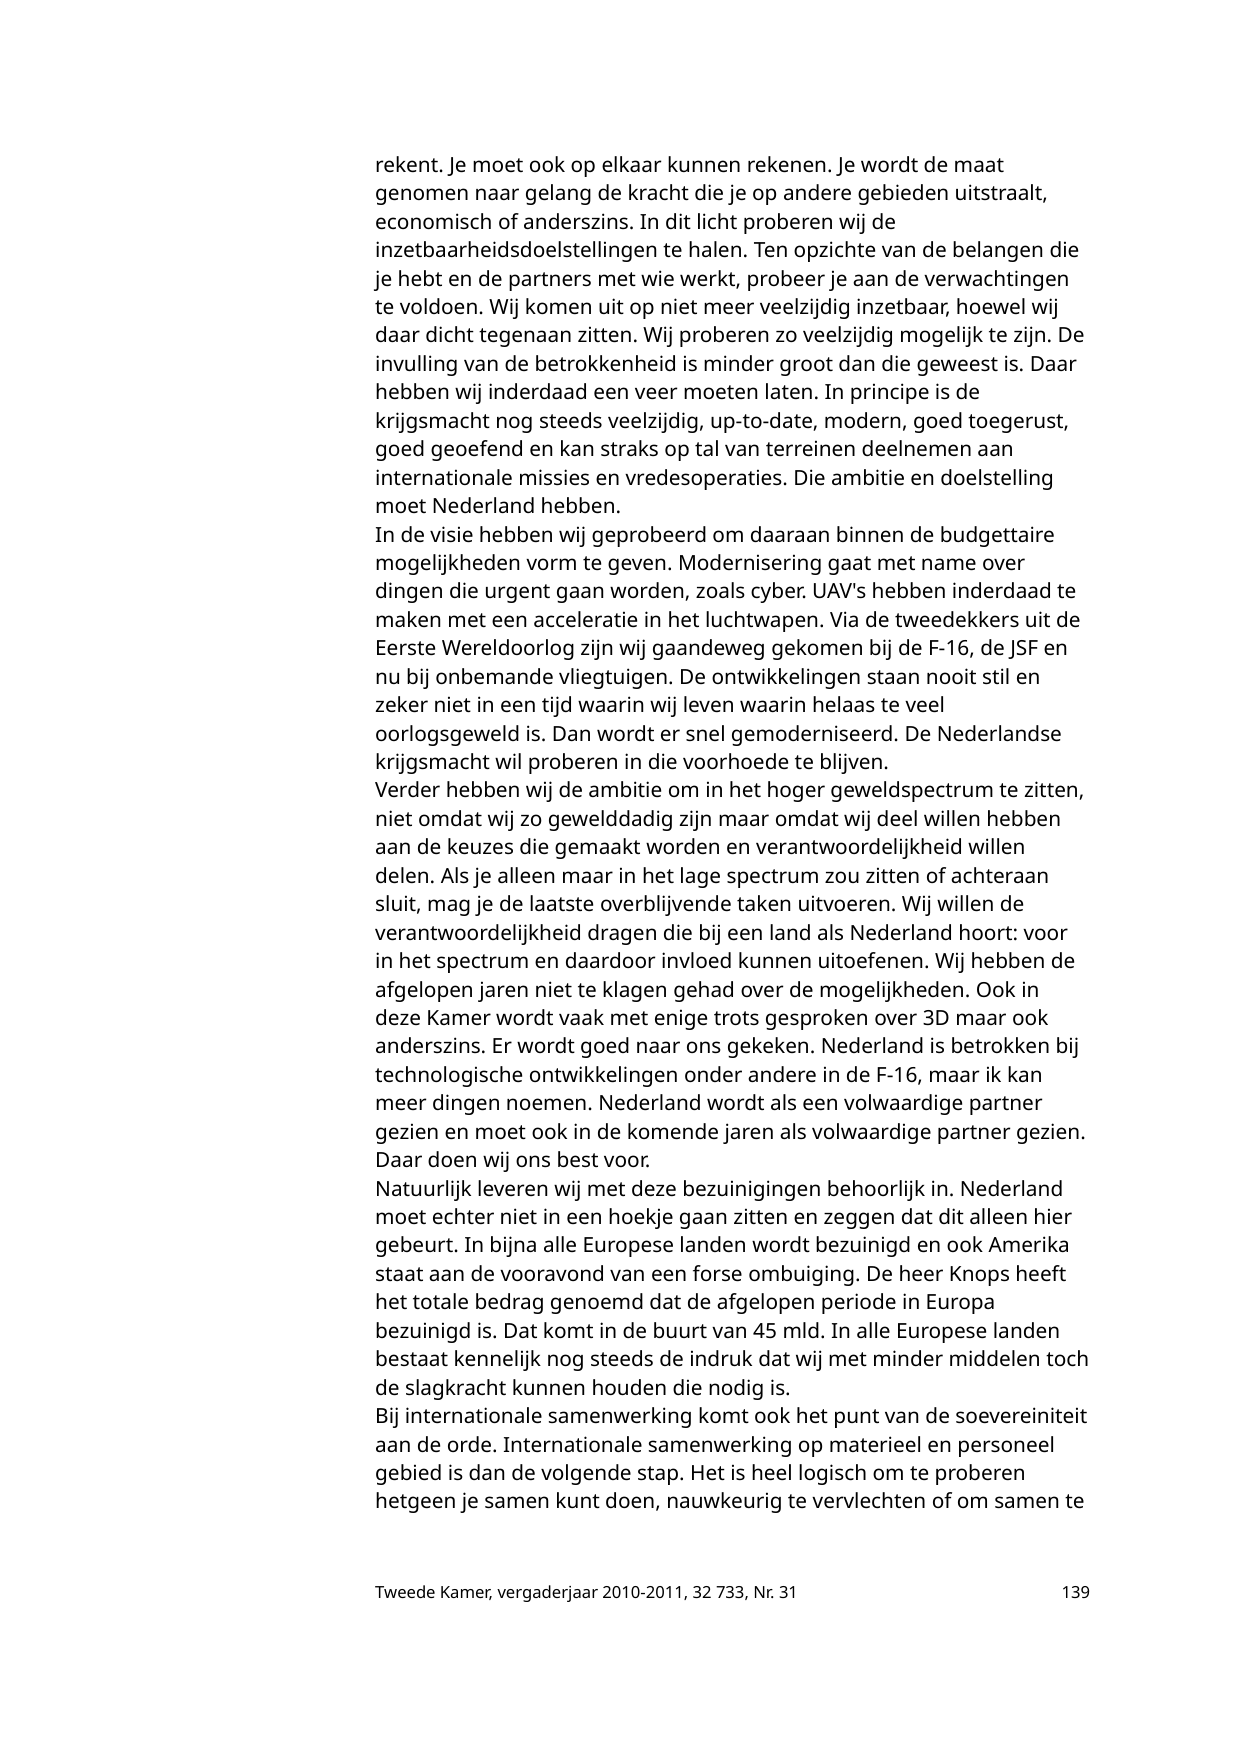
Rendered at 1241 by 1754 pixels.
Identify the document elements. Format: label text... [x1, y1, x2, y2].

text rekent. Je moet ook op elkaar kunnen rekenen. Je wordt de maat genomen naar gelang de kracht die je op andere gebieden uitstraalt, economisch of anderszins. In dit licht proberen wij de inzetbaarheidsdoelstellingen te halen. Ten opzichte van de belangen die je hebt en de partners met wie werkt, probeer je aan de verwachtingen te voldoen. Wij komen uit op niet meer veelzijdig inzetbaar, hoewel wij daar dicht tegenaan zitten. Wij proberen zo veelzijdig mogelijk te zijn. De invulling van de betrokkenheid is minder groot dan die geweest is. Daar hebben wij inderdaad een veer moeten laten. In principe is de krijgsmacht nog steeds veelzijdig, up-to-date, modern, goed toegerust, goed geoefend en kan straks op tal van terreinen deelnemen aan internationale missies en vredesoperaties. Die ambitie en doelstelling moet Nederland hebben. [375, 150, 1090, 520]
text Bij internationale samenwerking komt ook het punt van de soevereiniteit aan de orde. Internationale samenwerking op materieel en personeel gebied is dan de volgende stap. Het is heel logisch om te proberen hetgeen je samen kunt doen, nauwkeurig te vervlechten of om samen te [375, 1401, 1090, 1515]
text In de visie hebben wij geprobeerd om daaraan binnen de budgettaire mogelijkheden vorm te geven. Modernisering gaat met name over dingen die urgent gaan worden, zoals cyber. UAV's hebben inderdaad te maken met een acceleratie in het luchtwapen. Via de tweedekkers uit de Eerste Wereldoorlog zijn wij gaandeweg gekomen bij de F-16, de JSF en nu bij onbemande vliegtuigen. De ontwikkelingen staan nooit stil en zeker niet in een tijd waarin wij leven waarin helaas te veel oorlogsgeweld is. Dan wordt er snel gemoderniseerd. De Nederlandse krijgsmacht wil proberen in die voorhoede te blijven. [375, 520, 1090, 776]
text Verder hebben wij de ambitie om in het hoger geweldspectrum te zitten, niet omdat wij zo gewelddadig zijn maar omdat wij deel willen hebben aan de keuzes die gemaakt worden en verantwoordelijkheid willen delen. Als je alleen maar in het lage spectrum zou zitten of achteraan sluit, mag je de laatste overblijvende taken uitvoeren. Wij willen de verantwoordelijkheid dragen die bij een land als Nederland hoort: voor in het spectrum en daardoor invloed kunnen uitoefenen. Wij hebben de afgelopen jaren niet te klagen gehad over de mogelijkheden. Ook in deze Kamer wordt vaak met enige trots gesproken over 3D maar ook anderszins. Er wordt goed naar ons gekeken. Nederland is betrokken bij technologische ontwikkelingen onder andere in de F-16, maar ik kan meer dingen noemen. Nederland wordt als een volwaardige partner gezien en moet ook in de komende jaren als volwaardige partner gezien. Daar doen wij ons best voor. [375, 776, 1090, 1174]
text Natuurlijk leveren wij met deze bezuinigingen behoorlijk in. Nederland moet echter niet in een hoekje gaan zitten en zeggen dat dit alleen hier gebeurt. In bijna alle Europese landen wordt bezuinigd en ook Amerika staat aan de vooravond van een forse ombuiging. De heer Knops heeft het totale bedrag genoemd dat de afgelopen periode in Europa bezuinigd is. Dat komt in de buurt van 45 mld. In alle Europese landen bestaat kennelijk nog steeds de indruk dat wij met minder middelen toch de slagkracht kunnen houden die nodig is. [375, 1174, 1090, 1401]
